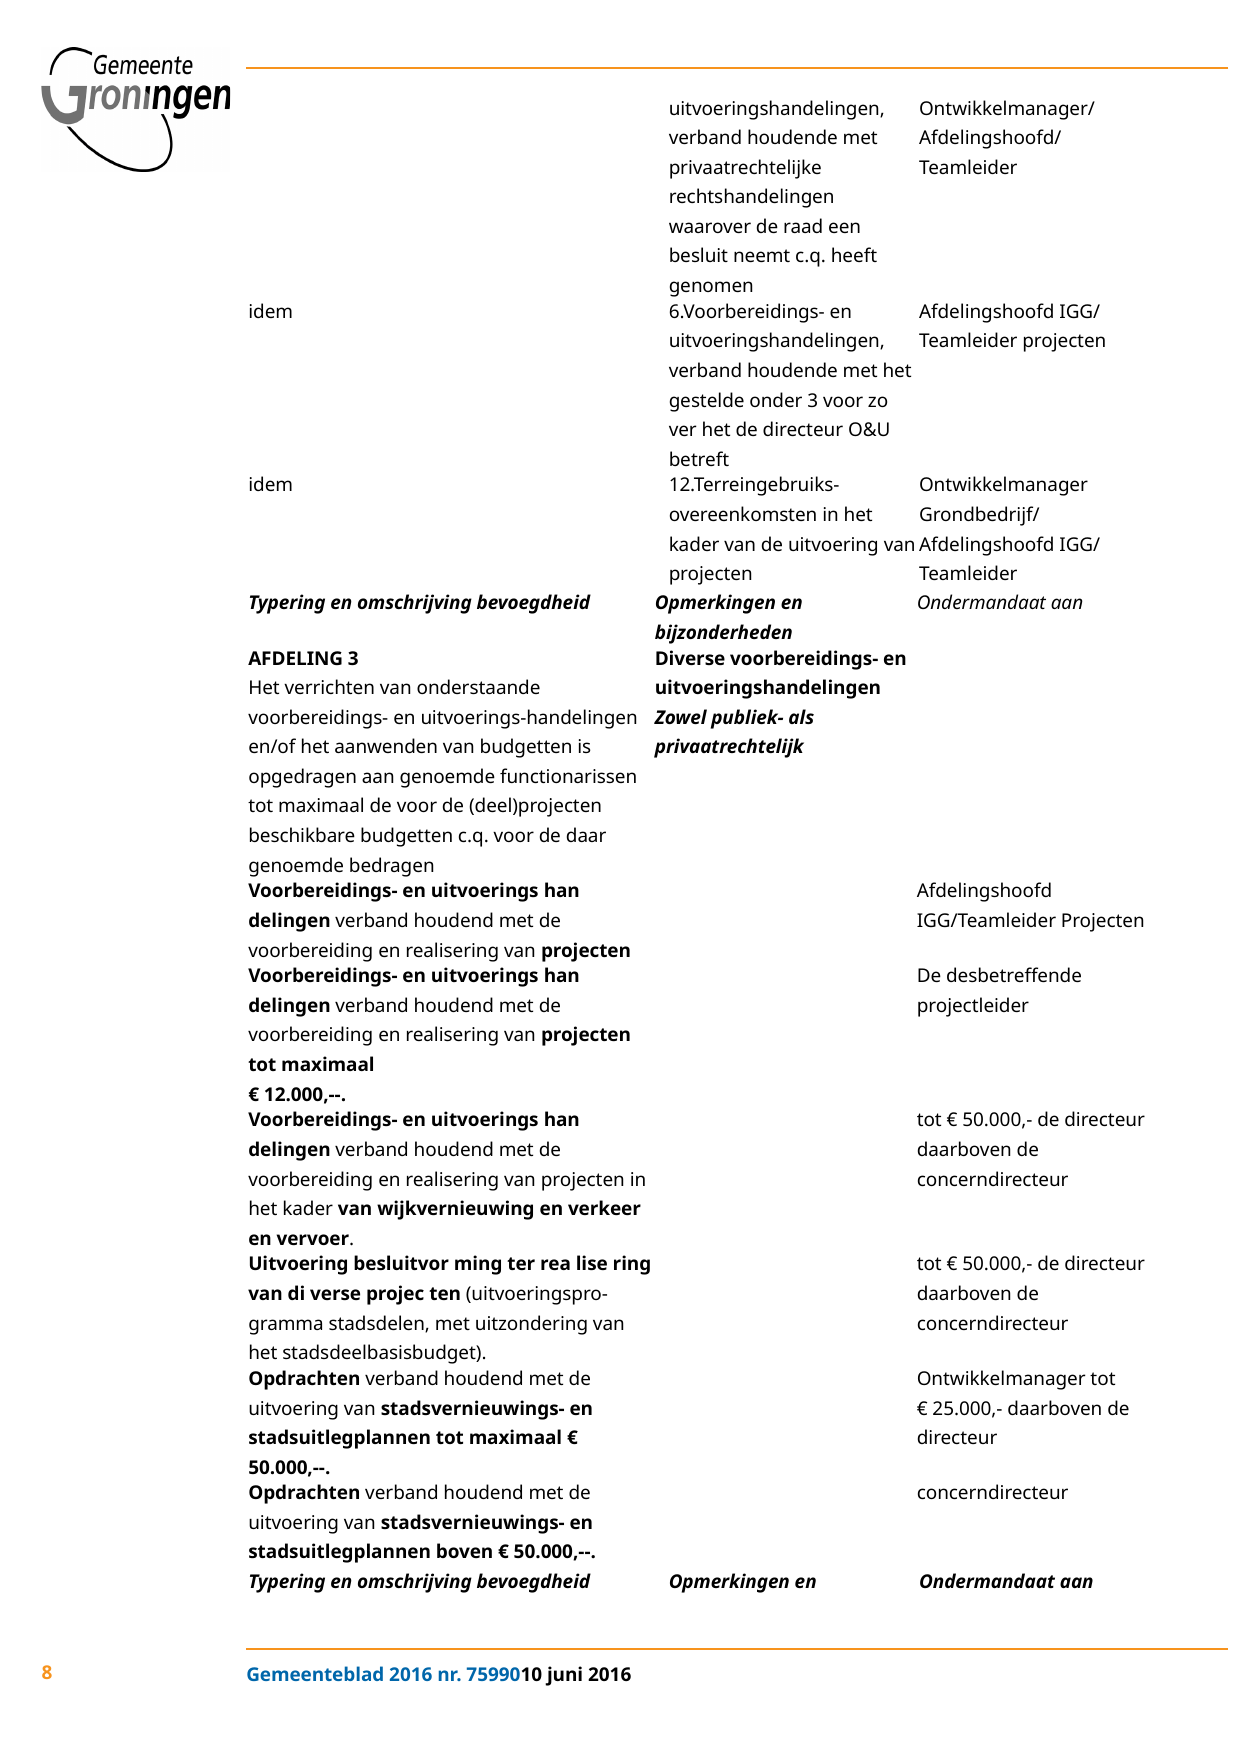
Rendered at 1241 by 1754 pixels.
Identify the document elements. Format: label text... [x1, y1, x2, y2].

table_header Typering en omschrijving bevoegdheid [248, 1568, 668, 1593]
table_cell [655, 1480, 917, 1564]
table_cell uitvoeringshandelingen, verband houdende met privaatrechtelijke rechtshandelingen waarover de raad een besluit neemt c.q. heeft genomen [669, 95, 919, 298]
table_cell [655, 1365, 917, 1479]
table_cell Voorbereidings- en uitvoerings han delingen verband houdend met de voorbereiding en realisering van projecten tot maximaal € 12.000,--. [248, 963, 654, 1107]
table_cell 6.Voorbereidings- en uitvoeringshandelingen, verband houdende met het gestelde onder 3 voor zo ver het de directeur O&U betreft [669, 298, 919, 472]
table_cell Afdelingshoofd IGG/Teamleider Projecten [917, 878, 1152, 962]
table_cell Afdelingshoofd IGG/ Teamleider projecten [919, 298, 1152, 472]
table_cell Opdrachten verband houdend met de uitvoering van stadsvernieuwings- en stadsuitlegplannen boven € 50.000,--. [248, 1480, 654, 1564]
table_header Ondermandaat aan [917, 590, 1152, 645]
picture [41, 47, 231, 172]
table_cell Voorbereidings- en uitvoerings han delingen verband houdend met de voorbereiding en realisering van projecten in het kader van wijkvernieuwing en verkeer en vervoer. [248, 1107, 654, 1251]
table_header Typering en omschrijving bevoegdheid [248, 590, 654, 645]
table_cell idem [248, 472, 668, 586]
table_cell [248, 95, 668, 298]
table_cell AFDELING 3 Het verrichten van onderstaande voorbereidings- en uitvoerings-handelingen en/of het aanwenden van budgetten is opgedragen aan genoemde functionarissen tot maximaal de voor de (deel)projecten beschikbare budgetten c.q. voor de daar genoemde bedragen [248, 645, 654, 878]
table_cell concerndirecteur [917, 1480, 1152, 1564]
table_cell De desbetreffende projectleider [917, 963, 1152, 1107]
table_cell Ontwikkelmanager/ Afdelingshoofd/ Teamleider [919, 95, 1152, 298]
table_cell Ontwikkelmanager Grondbedrijf/ Afdelingshoofd IGG/ Teamleider [919, 472, 1152, 586]
table_cell Ontwikkelmanager tot € 25.000,- daarboven de directeur [917, 1365, 1152, 1479]
table_cell Diverse voorbereidings- en uitvoeringshandelingen Zowel publiek- als privaatrechtelijk [655, 645, 917, 878]
table_cell Opdrachten verband houdend met de uitvoering van stadsvernieuwings- en stadsuitlegplannen tot maximaal € 50.000,--. [248, 1365, 654, 1479]
table_cell Uitvoering besluitvor ming ter rea lise ring van di verse projec ten (uitvoeringspro-gramma stadsdelen, met uitzondering van het stadsdeelbasisbudget). [248, 1251, 654, 1365]
table_cell 12.Terreingebruiks-overeenkomsten in het kader van de uitvoering van projecten [669, 472, 919, 586]
table_header Opmerkingen en bijzonderheden [655, 590, 917, 645]
table_cell tot € 50.000,- de directeur daarboven de concerndirecteur [917, 1107, 1152, 1251]
table_cell [917, 645, 1152, 878]
table_header Ondermandaat aan [919, 1568, 1152, 1593]
table_cell tot € 50.000,- de directeur daarboven de concerndirecteur [917, 1251, 1152, 1365]
table_cell idem [248, 298, 668, 472]
table_cell [655, 963, 917, 1107]
table_header Opmerkingen en [669, 1568, 919, 1593]
table_cell [655, 878, 917, 962]
table_cell [655, 1107, 917, 1251]
table_cell Voorbereidings- en uitvoerings han delingen verband houdend met de voorbereiding en realisering van projecten [248, 878, 654, 962]
table_cell [655, 1251, 917, 1365]
